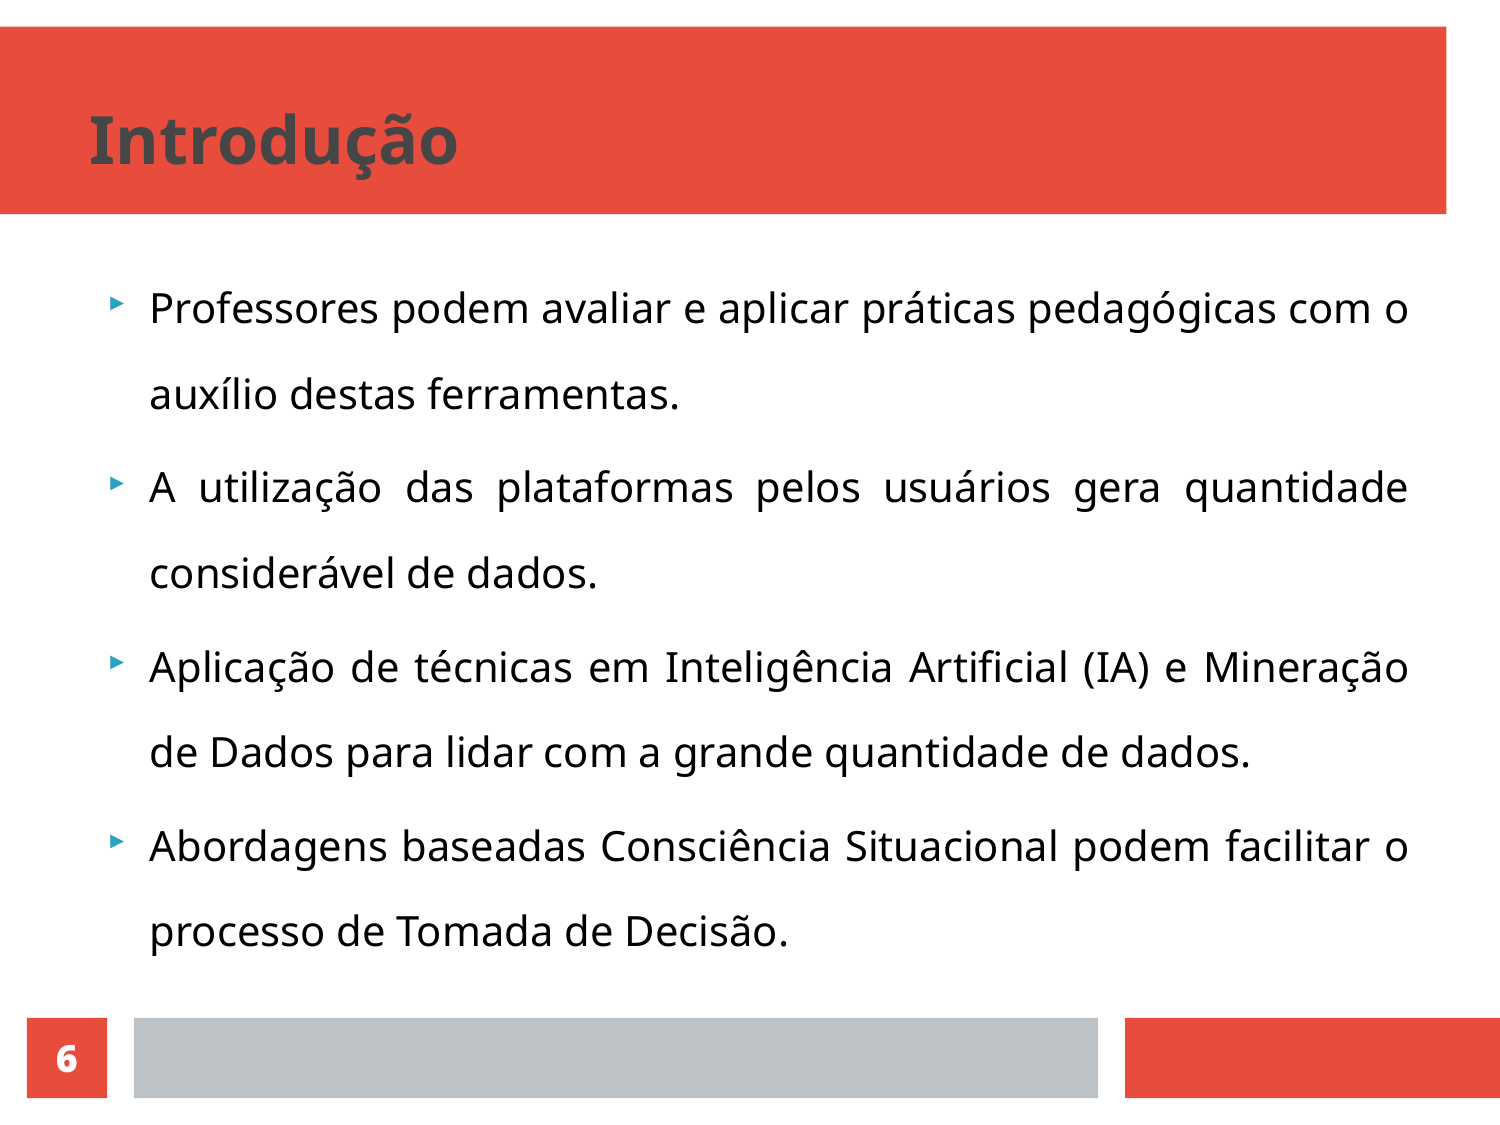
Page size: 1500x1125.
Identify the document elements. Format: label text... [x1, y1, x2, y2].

title Introdução [75, 45, 1425, 233]
list Professores podem avaliar e aplicar práticas pedagógicas com o auxílio destas ferramentas. A utilização das plataformas pelos usuários gera quantidade considerável de dados. Aplicação de técnicas em Inteligência Artificial (IA) e Mineração de Dados para lidar com a grande quantidade de dados. Abordagens baseadas Consciência Situacional podem facilitar o processo de Tomada de Decisão. [75, 243, 1425, 986]
